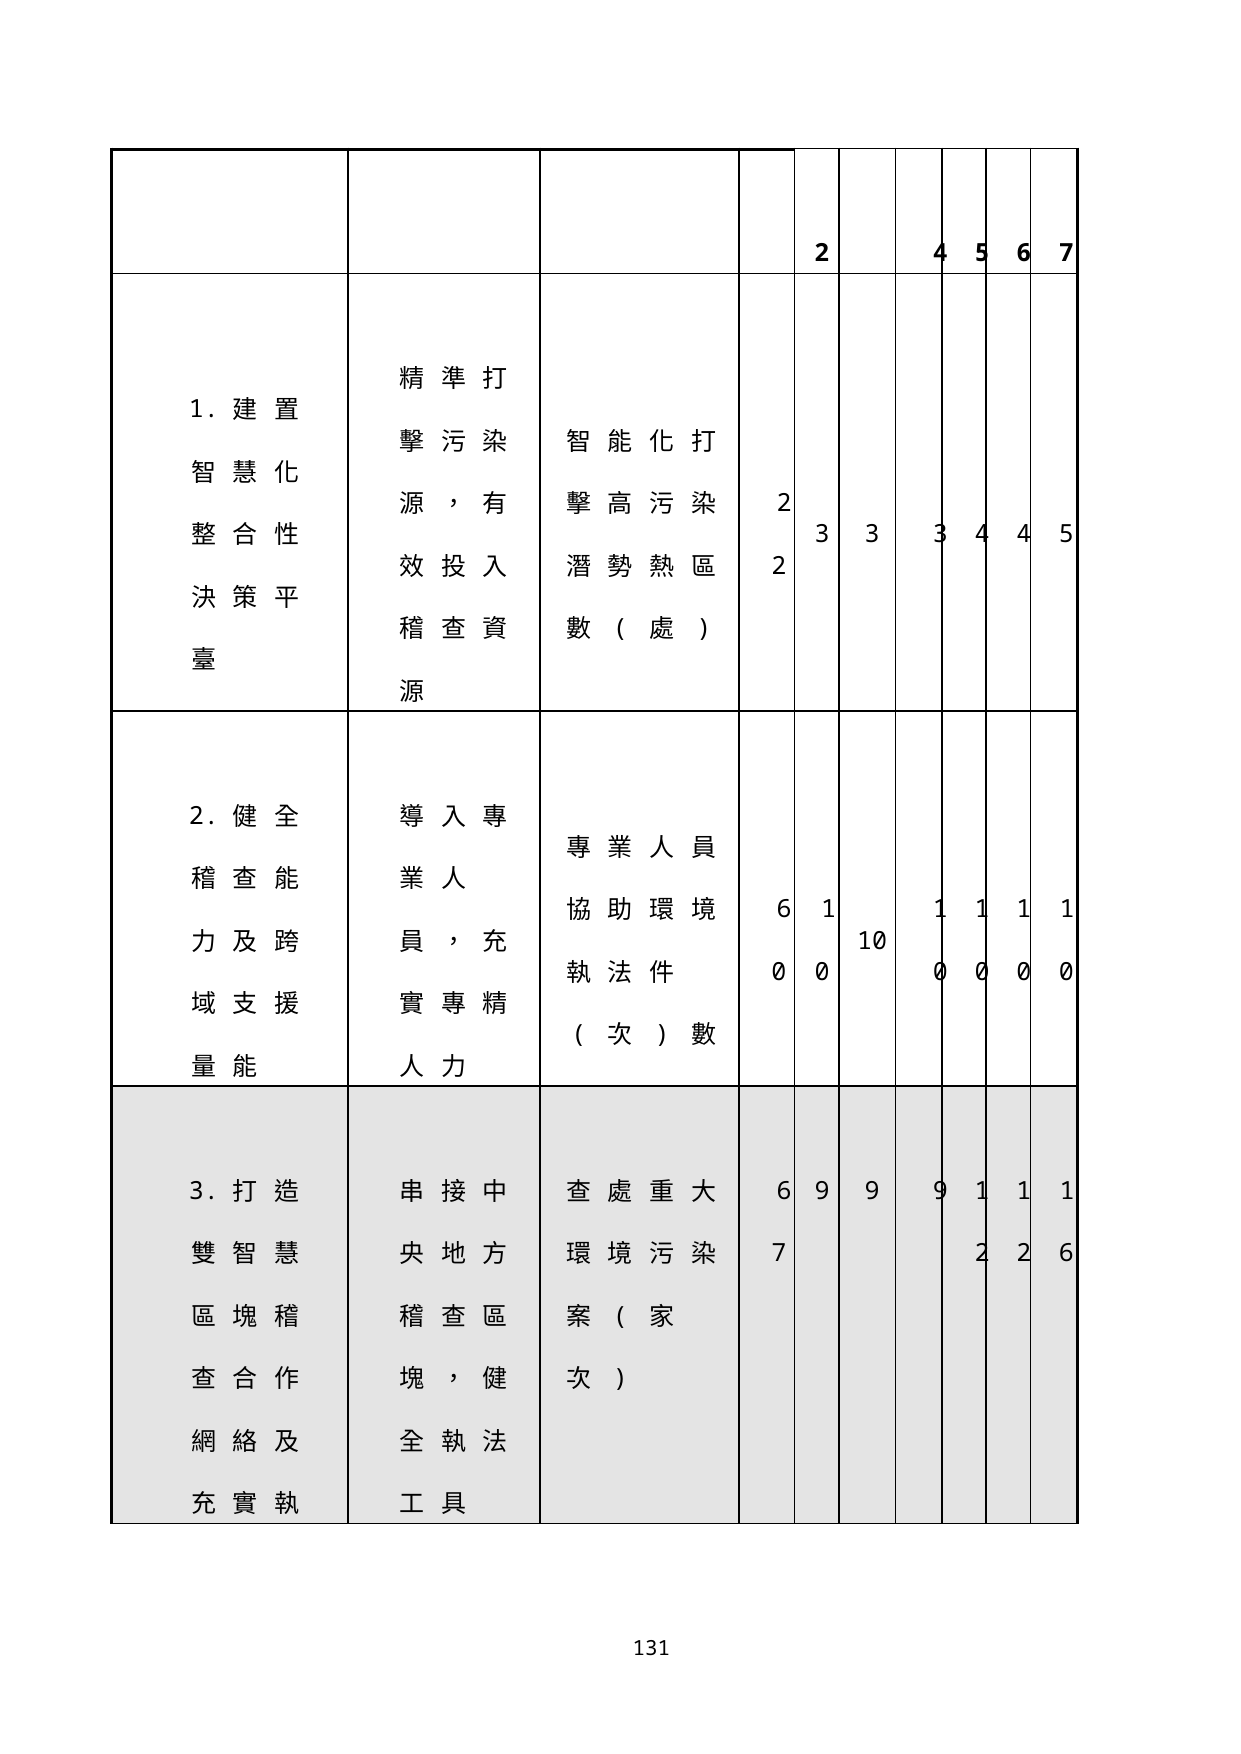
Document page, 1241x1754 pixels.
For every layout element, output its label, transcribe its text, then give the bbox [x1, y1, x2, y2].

table_cell 2.健全稽查能力及跨域支援量能 [113, 712, 347, 1085]
table_cell 5 [1031, 274, 1076, 710]
table_cell 12 [943, 1087, 985, 1523]
table_cell 專業人員協助環境執法件(次)數 [541, 712, 738, 1085]
table_cell 16 [1031, 1087, 1076, 1523]
table_cell 查處重大環境污染案(家次) [541, 1087, 738, 1523]
table_cell 智能化打擊高污染潛勢熱區數(處) [541, 274, 738, 710]
table_cell 10 [840, 712, 895, 1085]
table_cell 9 [795, 1087, 838, 1523]
table_cell 10 [795, 712, 838, 1085]
table_cell 22 [740, 274, 794, 710]
table_cell 10 [896, 712, 941, 1085]
table_header [349, 151, 539, 273]
table_header 總目標 [740, 151, 794, 273]
table_cell 4 [987, 274, 1030, 710]
table_cell 導入專業人員，充實專精人力 [349, 712, 539, 1085]
table_cell 9 [896, 1087, 941, 1523]
table_cell 4 [943, 274, 985, 710]
table_cell 60 [740, 712, 794, 1085]
table_cell 3.打造雙智慧區塊稽查合作網絡及充實執 [113, 1087, 347, 1523]
table_cell 115 [943, 149, 985, 273]
table_cell 9 [936, 1183, 941, 1191]
table_cell 9 [840, 1087, 895, 1523]
table_cell 112 [795, 149, 838, 273]
table_cell 10 [943, 712, 985, 1085]
table_header [113, 151, 347, 273]
table_cell 串接中央地方稽查區塊，健全執法工具 [349, 1087, 539, 1523]
table_cell 1.建置智慧化整合性決策平臺 [113, 274, 347, 710]
table_cell 114 [896, 149, 941, 273]
table_cell 3 [896, 274, 941, 710]
table_cell 7 [1031, 149, 1076, 273]
table_cell 3 [840, 274, 895, 710]
table_header [541, 151, 738, 273]
table_cell [840, 149, 895, 273]
table_cell 6 [987, 149, 1030, 273]
table_cell 3 [795, 274, 838, 710]
table_cell 10 [987, 712, 1030, 1085]
table_cell 精準打擊污染源，有效投入稽查資源 [349, 274, 539, 710]
table_cell 10 [1031, 712, 1076, 1085]
table_cell 12 [987, 1087, 1030, 1523]
table_cell 67 [740, 1087, 794, 1523]
